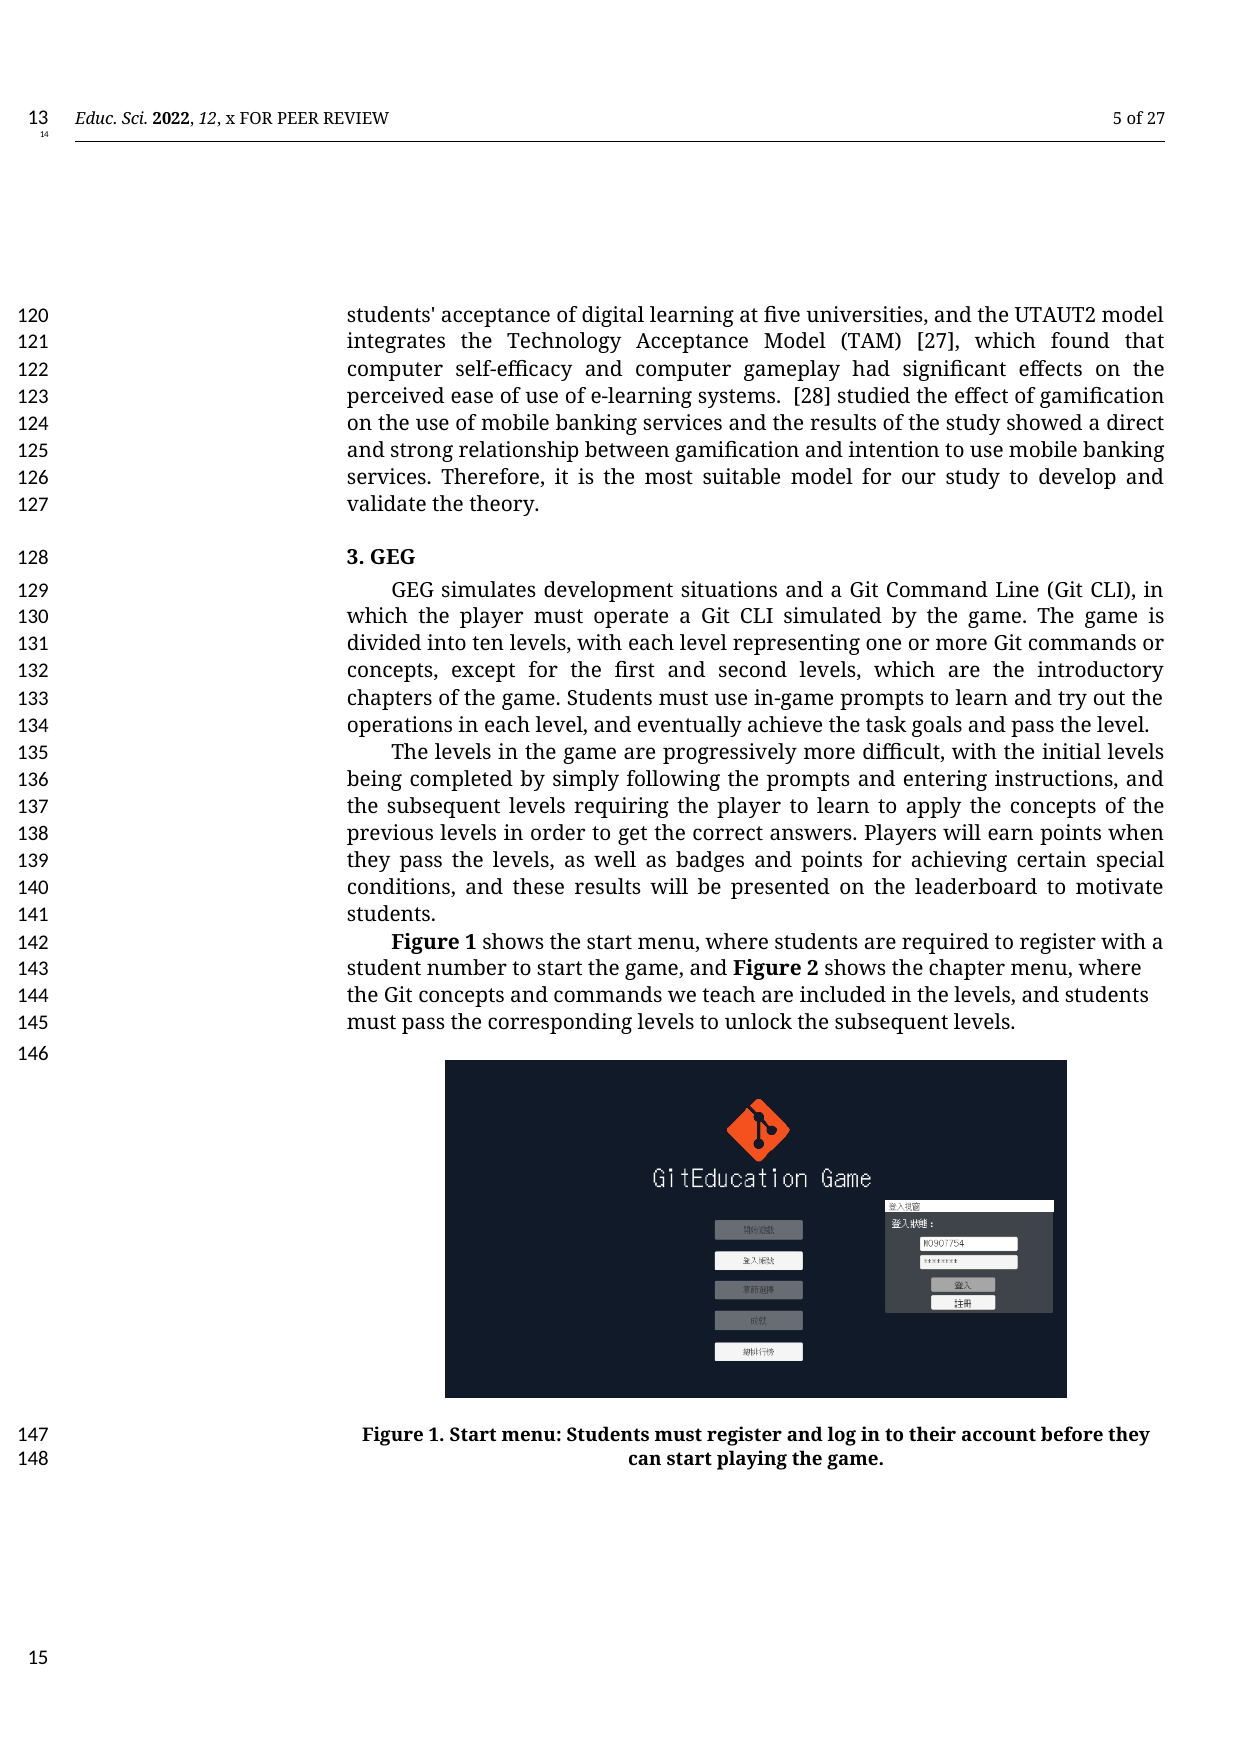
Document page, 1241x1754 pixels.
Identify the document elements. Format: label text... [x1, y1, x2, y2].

text students' acceptance of digital learning at five universities, and the UTAUT2 model integrates the Technology Acceptance Model (TAM) [27], which found that computer self-efficacy and computer gameplay had significant effects on the perceived ease of use of e-learning systems. [28] studied the effect of gamification on the use of mobile banking services and the results of the study showed a direct and strong relationship between gamification and intention to use mobile banking services. Therefore, it is the most suitable model for our study to develop and validate the theory. [347, 301, 1165, 517]
text Figure 1 shows the start menu, where students are required to register with a student number to start the game, and Figure 2 shows the chapter menu, where the Git concepts and commands we teach are included in the levels, and students must pass the corresponding levels to unlock the subsequent levels. [347, 928, 1165, 1036]
text GEG simulates development situations and a Git Command Line (Git CLI), in which the player must operate a Git CLI simulated by the game. The game is divided into ten levels, with each level representing one or more Git commands or concepts, except for the first and second levels, which are the introductory chapters of the game. Students must use in-game prompts to learn and try out the operations in each level, and eventually achieve the task goals and pass the level. [347, 576, 1165, 738]
text The levels in the game are progressively more difficult, with the initial levels being completed by simply following the prompts and entering instructions, and the subsequent levels requiring the player to learn to apply the concepts of the previous levels in order to get the correct answers. Players will earn points when they pass the levels, as well as badges and points for achieving certain special conditions, and these results will be presented on the leaderboard to motivate students. [347, 738, 1165, 928]
subtitle 3. GEG [347, 542, 1165, 569]
text Figure 1. Start menu: Students must register and log in to their account before they can start playing the game. [347, 1422, 1165, 1471]
